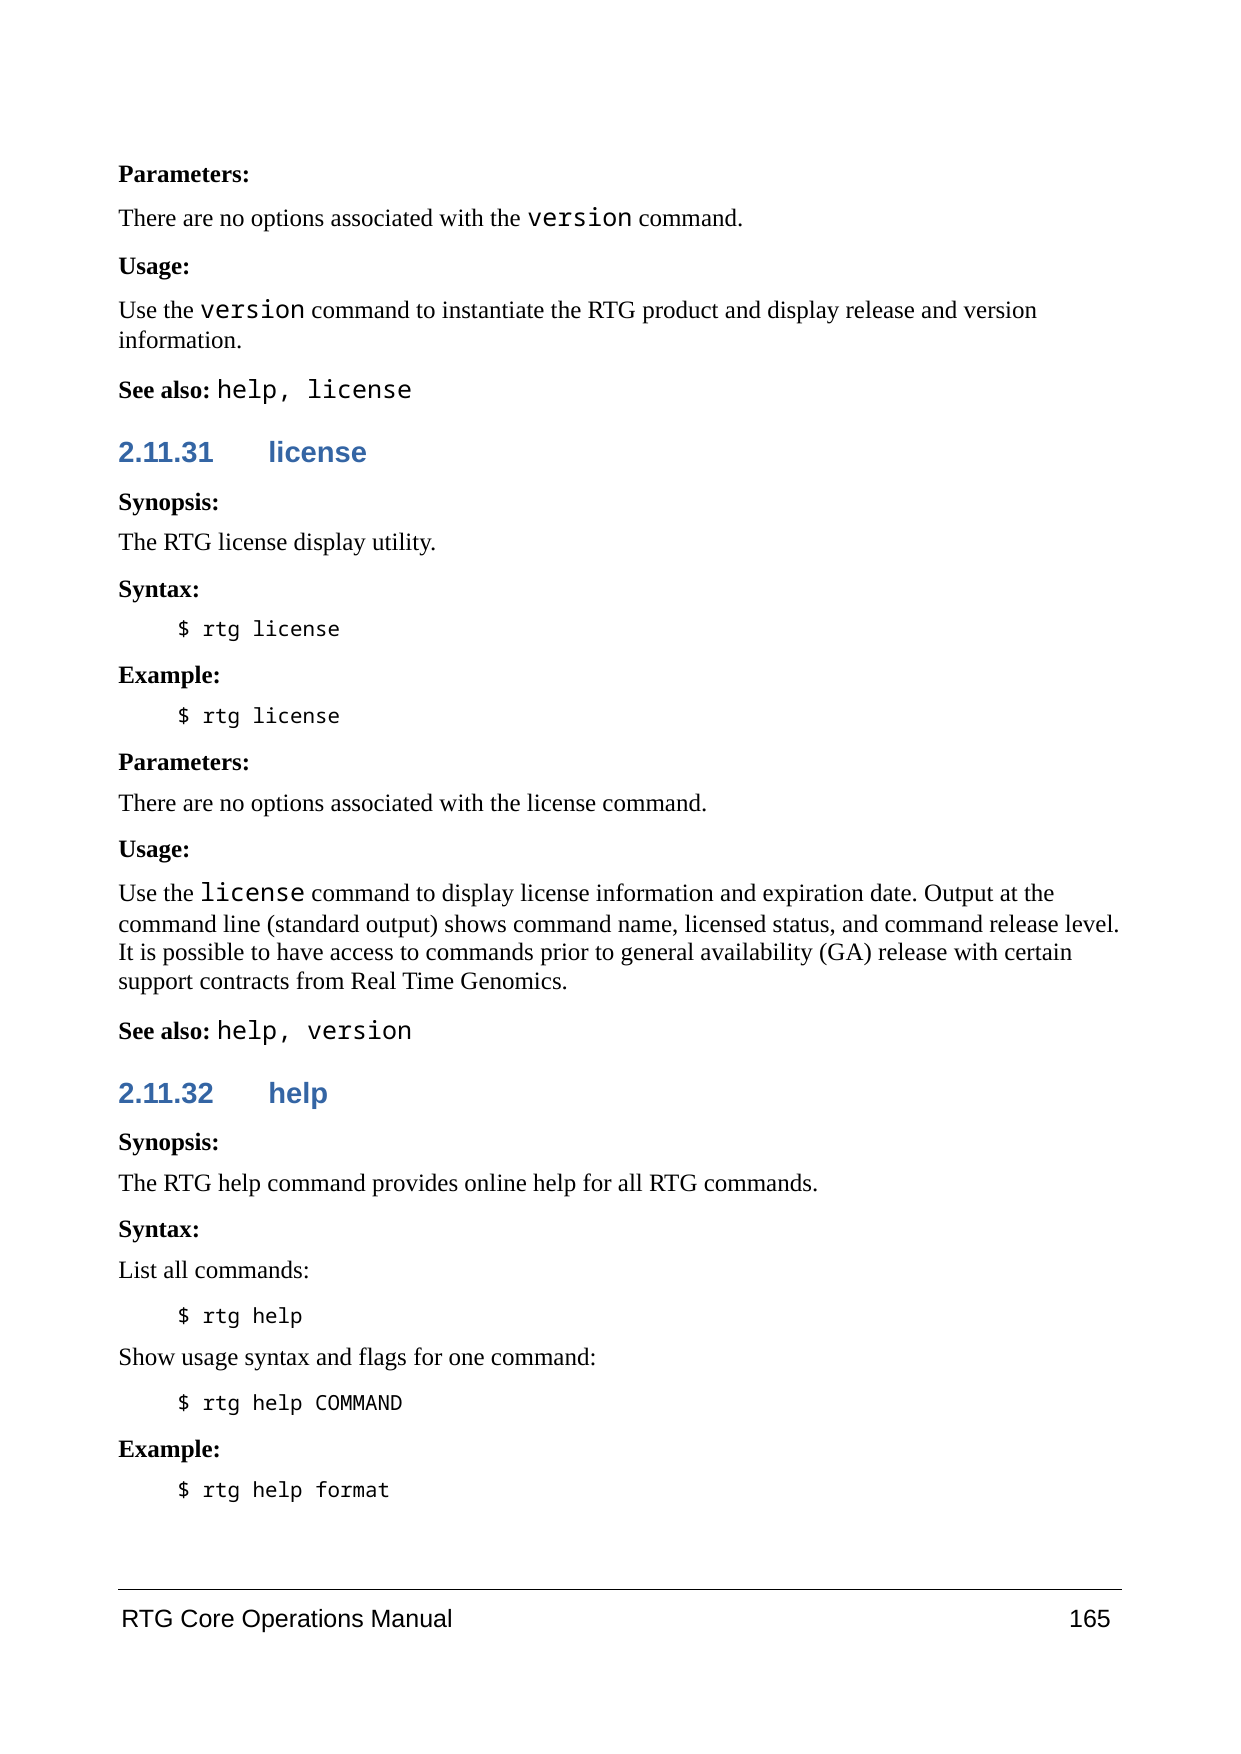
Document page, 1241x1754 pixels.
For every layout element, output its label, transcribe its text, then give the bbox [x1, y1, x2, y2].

subtitle Parameters: [118, 159, 1122, 187]
text $ rtg help COMMAND [177, 1388, 1122, 1416]
subtitle Example: [118, 1434, 1122, 1463]
text Show usage syntax and flags for one command: [118, 1342, 1122, 1370]
text The RTG license display utility. [118, 527, 1122, 556]
text $ rtg license [177, 701, 1122, 729]
subtitle Syntax: [118, 1214, 1122, 1243]
subtitle Syntax: [118, 574, 1122, 602]
text See also: help, license [118, 372, 1122, 406]
subtitle Example: [118, 660, 1122, 689]
text There are no options associated with the version command. [118, 199, 1122, 233]
text $ rtg help [177, 1301, 1122, 1330]
text $ rtg help format [177, 1475, 1122, 1503]
subtitle help [118, 1076, 1122, 1110]
text There are no options associated with the license command. [118, 788, 1122, 816]
subtitle license [118, 436, 1122, 469]
text $ rtg license [177, 614, 1122, 643]
subtitle Parameters: [118, 747, 1122, 776]
subtitle Usage: [118, 834, 1122, 863]
text Use the version command to instantiate the RTG product and display release and version information. [118, 291, 1122, 354]
subtitle Synopsis: [118, 487, 1122, 516]
subtitle Usage: [118, 251, 1122, 280]
subtitle Synopsis: [118, 1127, 1122, 1156]
text See also: help, version [118, 1013, 1122, 1047]
text The RTG help command provides online help for all RTG commands. [118, 1168, 1122, 1197]
text Use the license command to display license information and expiration date. Output at the command line (standard output) shows command name, licensed status, and command release level. It is possible to have access to commands prior to general availability (GA) release with certain support contracts from Real Time Genomics. [118, 874, 1122, 995]
text List all commands: [118, 1255, 1122, 1284]
